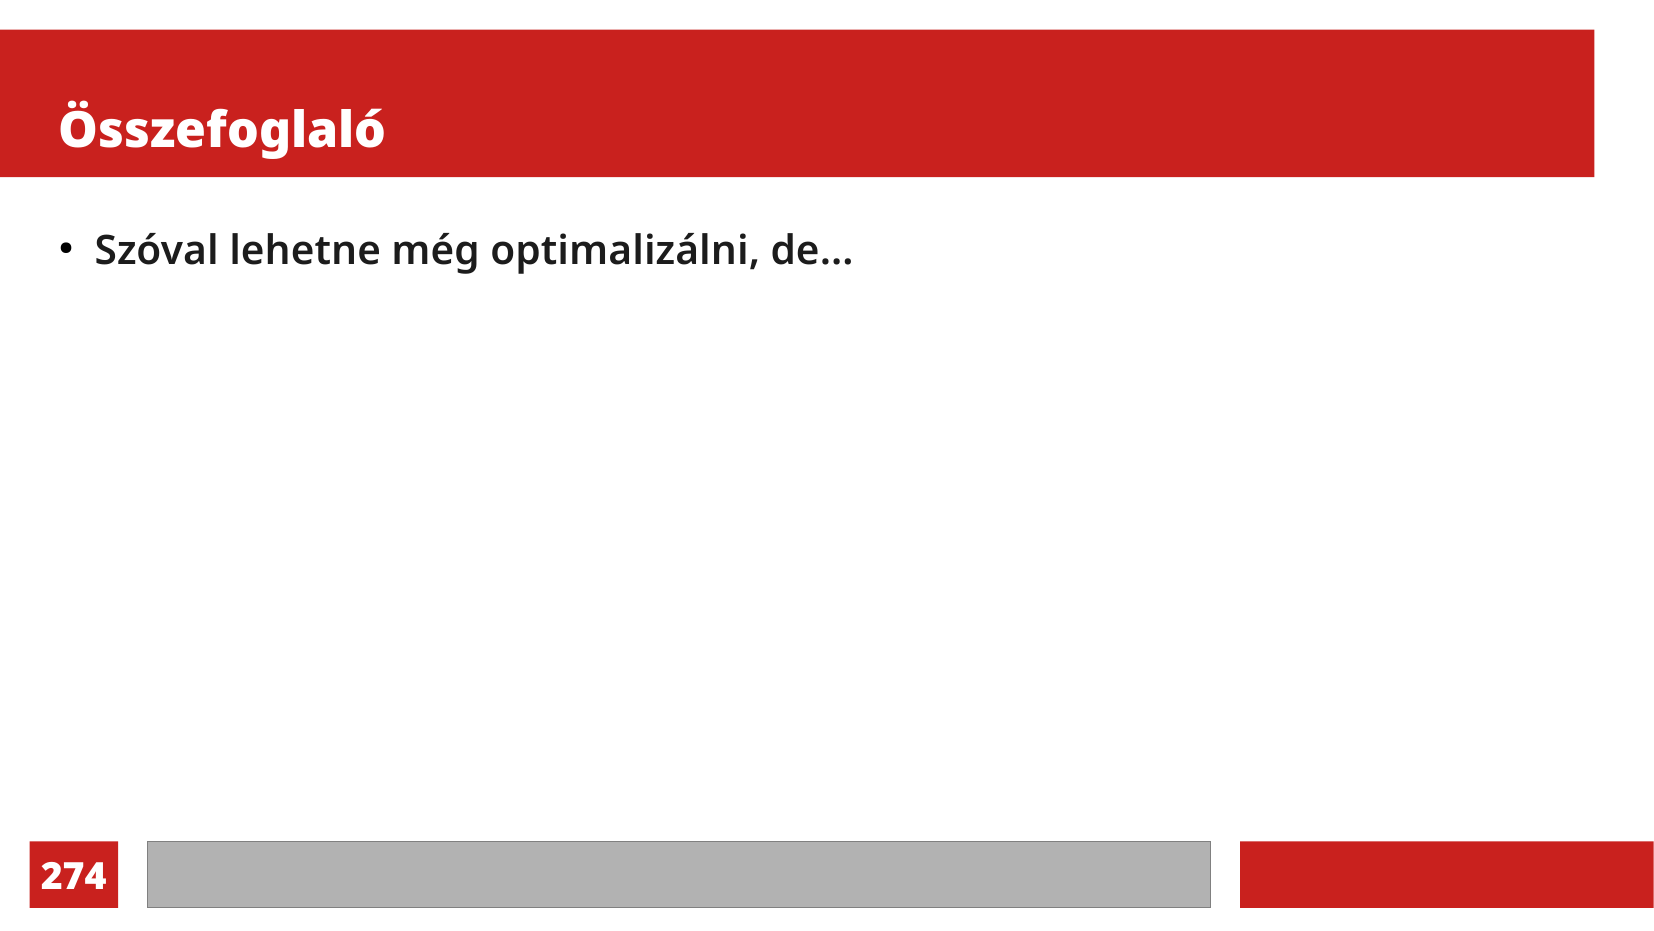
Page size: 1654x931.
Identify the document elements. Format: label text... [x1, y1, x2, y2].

title Összefoglaló [59, 44, 1595, 163]
list Szóval lehetne még optimalizálni, de… [59, 221, 1565, 296]
